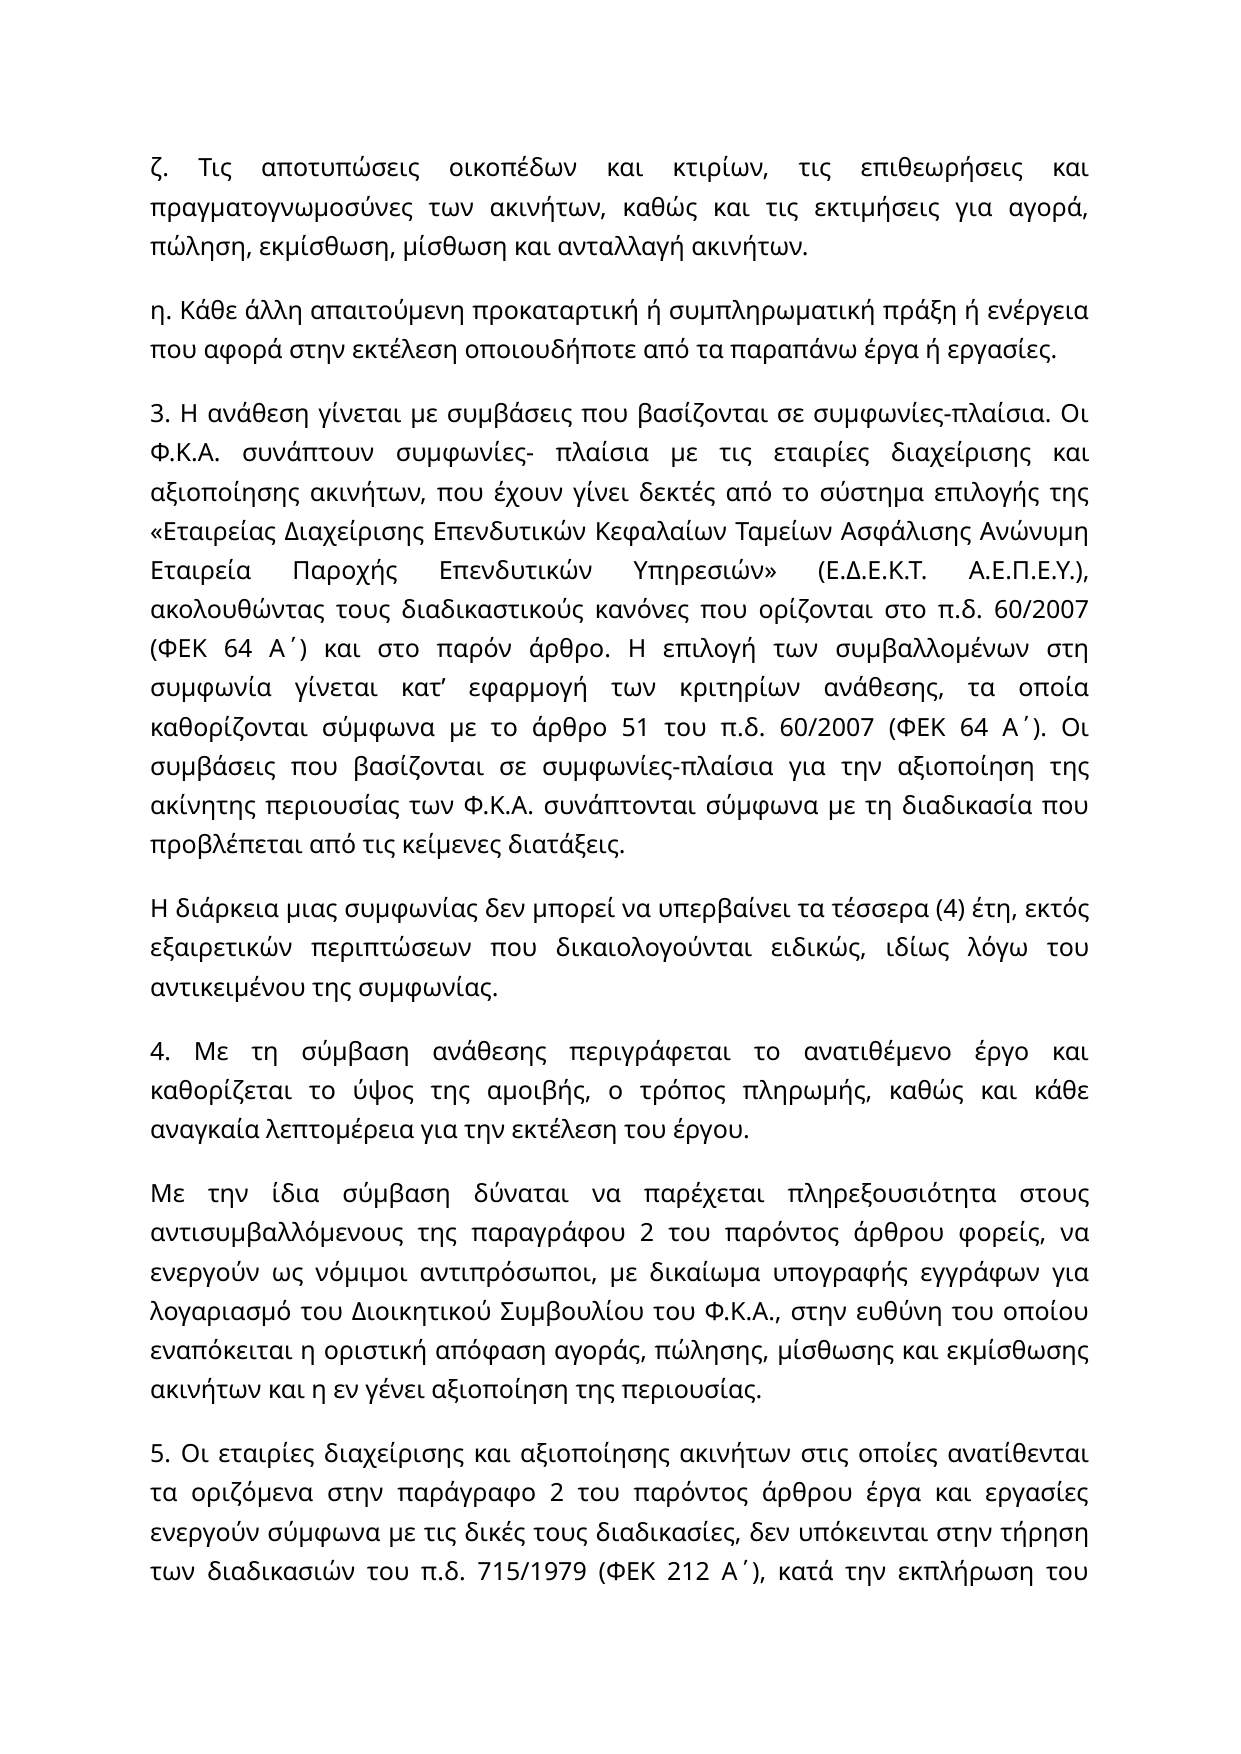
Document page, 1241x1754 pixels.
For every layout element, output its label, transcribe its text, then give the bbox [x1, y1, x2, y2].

text Η διάρκεια μιας συμφωνίας δεν μπορεί να υπερβαίνει τα τέσσερα (4) έτη, εκτός εξαιρετικών περιπτώσεων που δικαιολογούνται ειδικώς, ιδίως λόγω του αντικειμένου της συμφωνίας. [150, 891, 1090, 1003]
text ζ. Τις αποτυπώσεις οικοπέδων και κτιρίων, τις επιθεωρήσεις και πραγματογνωμοσύνες των ακινήτων, καθώς και τις εκτιμήσεις για αγορά, πώληση, εκμίσθωση, μίσθωση και ανταλλαγή ακινήτων. [150, 150, 1090, 262]
text Με την ίδια σύμβαση δύναται να παρέχεται πληρεξουσιότητα στους αντισυμβαλλόμενους της παραγράφου 2 του παρόντος άρθρου φορείς, να ενεργούν ως νόμιμοι αντιπρόσωποι, με δικαίωμα υπογραφής εγγράφων για λογαριασμό του Διοικητικού Συμβουλίου του Φ.Κ.Α., στην ευθύνη του οποίου εναπόκειται η οριστική απόφαση αγοράς, πώλησης, μίσθωσης και εκμίσθωσης ακινήτων και η εν γένει αξιοποίηση της περιουσίας. [150, 1176, 1090, 1406]
text 4. Με τη σύμβαση ανάθεσης περιγράφεται το ανατιθέμενο έργο και καθορίζεται το ύψος της αμοιβής, ο τρόπος πληρωμής, καθώς και κάθε αναγκαία λεπτομέρεια για την εκτέλεση του έργου. [150, 1033, 1090, 1146]
text η. Κάθε άλλη απαιτούμενη προκαταρτική ή συμπληρωματική πράξη ή ενέργεια που αφορά στην εκτέλεση οποιουδήποτε από τα παραπάνω έργα ή εργασίες. [150, 292, 1090, 366]
text 3. Η ανάθεση γίνεται με συμβάσεις που βασίζονται σε συμφωνίες-πλαίσια. Οι Φ.Κ.Α. συνάπτουν συμφωνίες- πλαίσια με τις εταιρίες διαχείρισης και αξιοποίησης ακινήτων, που έχουν γίνει δεκτές από το σύστημα επιλογής της «Εταιρείας Διαχείρισης Επενδυτικών Κεφαλαίων Ταμείων Ασφάλισης Ανώνυμη Εταιρεία Παροχής Επενδυτικών Υπηρεσιών» (Ε.Δ.Ε.Κ.Τ. Α.Ε.Π.Ε.Υ.), ακολουθώντας τους διαδικαστικούς κανόνες που ορίζονται στο π.δ. 60/2007 (ΦΕΚ 64 Α΄) και στο παρόν άρθρο. Η επιλογή των συμβαλλομένων στη συμφωνία γίνεται κατ’ εφαρμογή των κριτηρίων ανάθεσης, τα οποία καθορίζονται σύμφωνα με το άρθρο 51 του π.δ. 60/2007 (ΦΕΚ 64 Α΄). Οι συμβάσεις που βασίζονται σε συμφωνίες-πλαίσια για την αξιοποίηση της ακίνητης περιουσίας των Φ.Κ.Α. συνάπτονται σύμφωνα με τη διαδικασία που προβλέπεται από τις κείμενες διατάξεις. [150, 396, 1090, 861]
text 5. Οι εταιρίες διαχείρισης και αξιοποίησης ακινήτων στις οποίες ανατίθενται τα οριζόμενα στην παράγραφο 2 του παρόντος άρθρου έργα και εργασίες ενεργούν σύμφωνα με τις δικές τους διαδικασίες, δεν υπόκεινται στην τήρηση των διαδικασιών του π.δ. 715/1979 (ΦΕΚ 212 Α΄), κατά την εκπλήρωση του [150, 1436, 1090, 1587]
